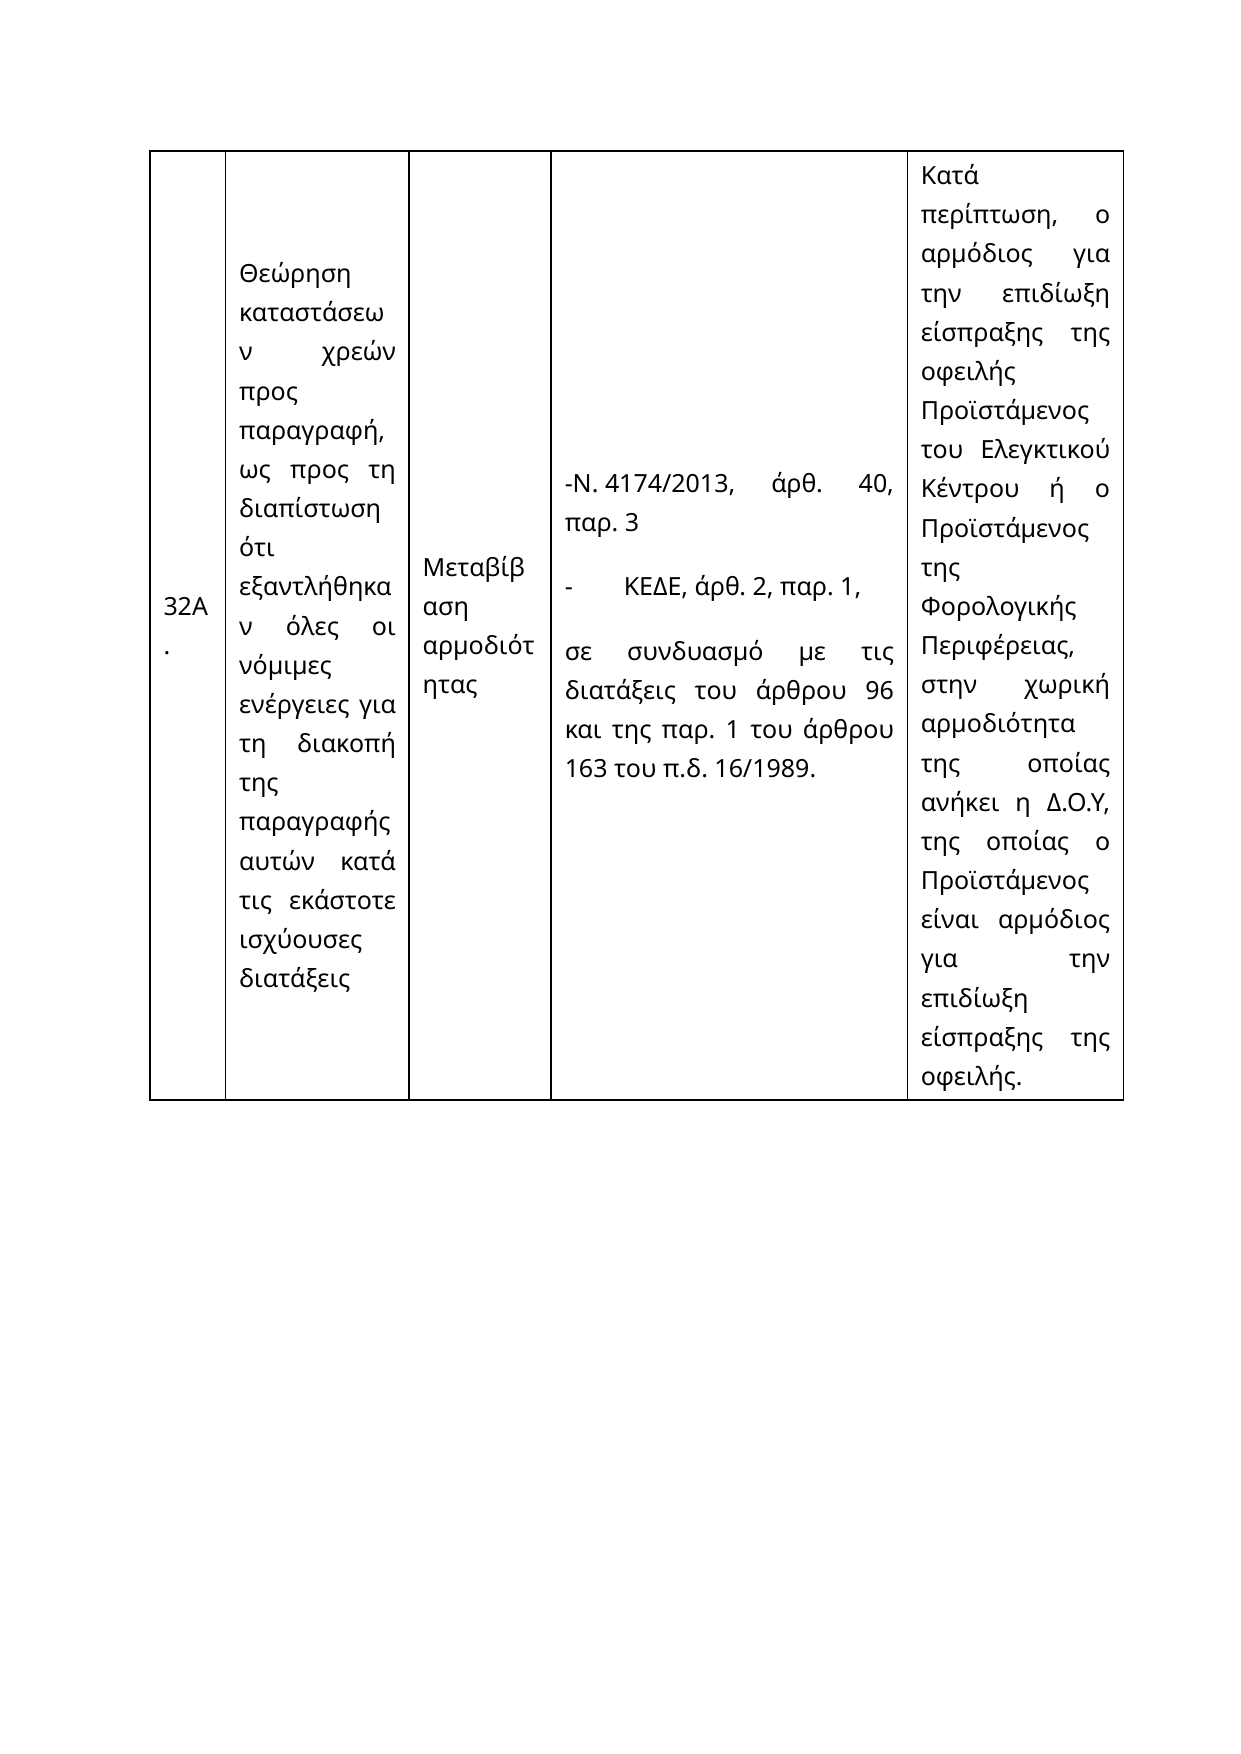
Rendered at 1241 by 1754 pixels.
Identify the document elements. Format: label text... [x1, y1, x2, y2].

table_cell -Ν. 4174/2013, άρθ. 40, παρ. 3 - ΚΕΔΕ, άρθ. 2, παρ. 1, σε συνδυασμό με τις διατάξεις του άρθρου 96 και της παρ. 1 του άρθρου 163 του π.δ. 16/1989. [552, 152, 907, 1099]
table_cell Θεώρηση καταστάσεων χρεών προς παραγραφή, ως προς τη διαπίστωση ότι εξαντλήθηκαν όλες οι νόμιμες ενέργειες για τη διακοπή της παραγραφής αυτών κατά τις εκάστοτε ισχύουσες διατάξεις [226, 152, 408, 1099]
table_cell 32Α. [151, 152, 225, 1099]
table_cell Μεταβίβαση αρμοδιότητας [410, 152, 550, 1099]
table_cell Κατά περίπτωση, o αρμόδιος για την επιδίωξη είσπραξης της οφειλής Προϊστάμενος του Ελεγκτικού Κέντρου ή ο Προϊστάμενος της Φορολογικής Περιφέρειας, στην χωρική αρμοδιότητα της οποίας ανήκει η Δ.Ο.Υ, της οποίας ο Προϊστάμενος είναι αρμόδιος για την επιδίωξη είσπραξης της οφειλής. [908, 152, 1123, 1099]
